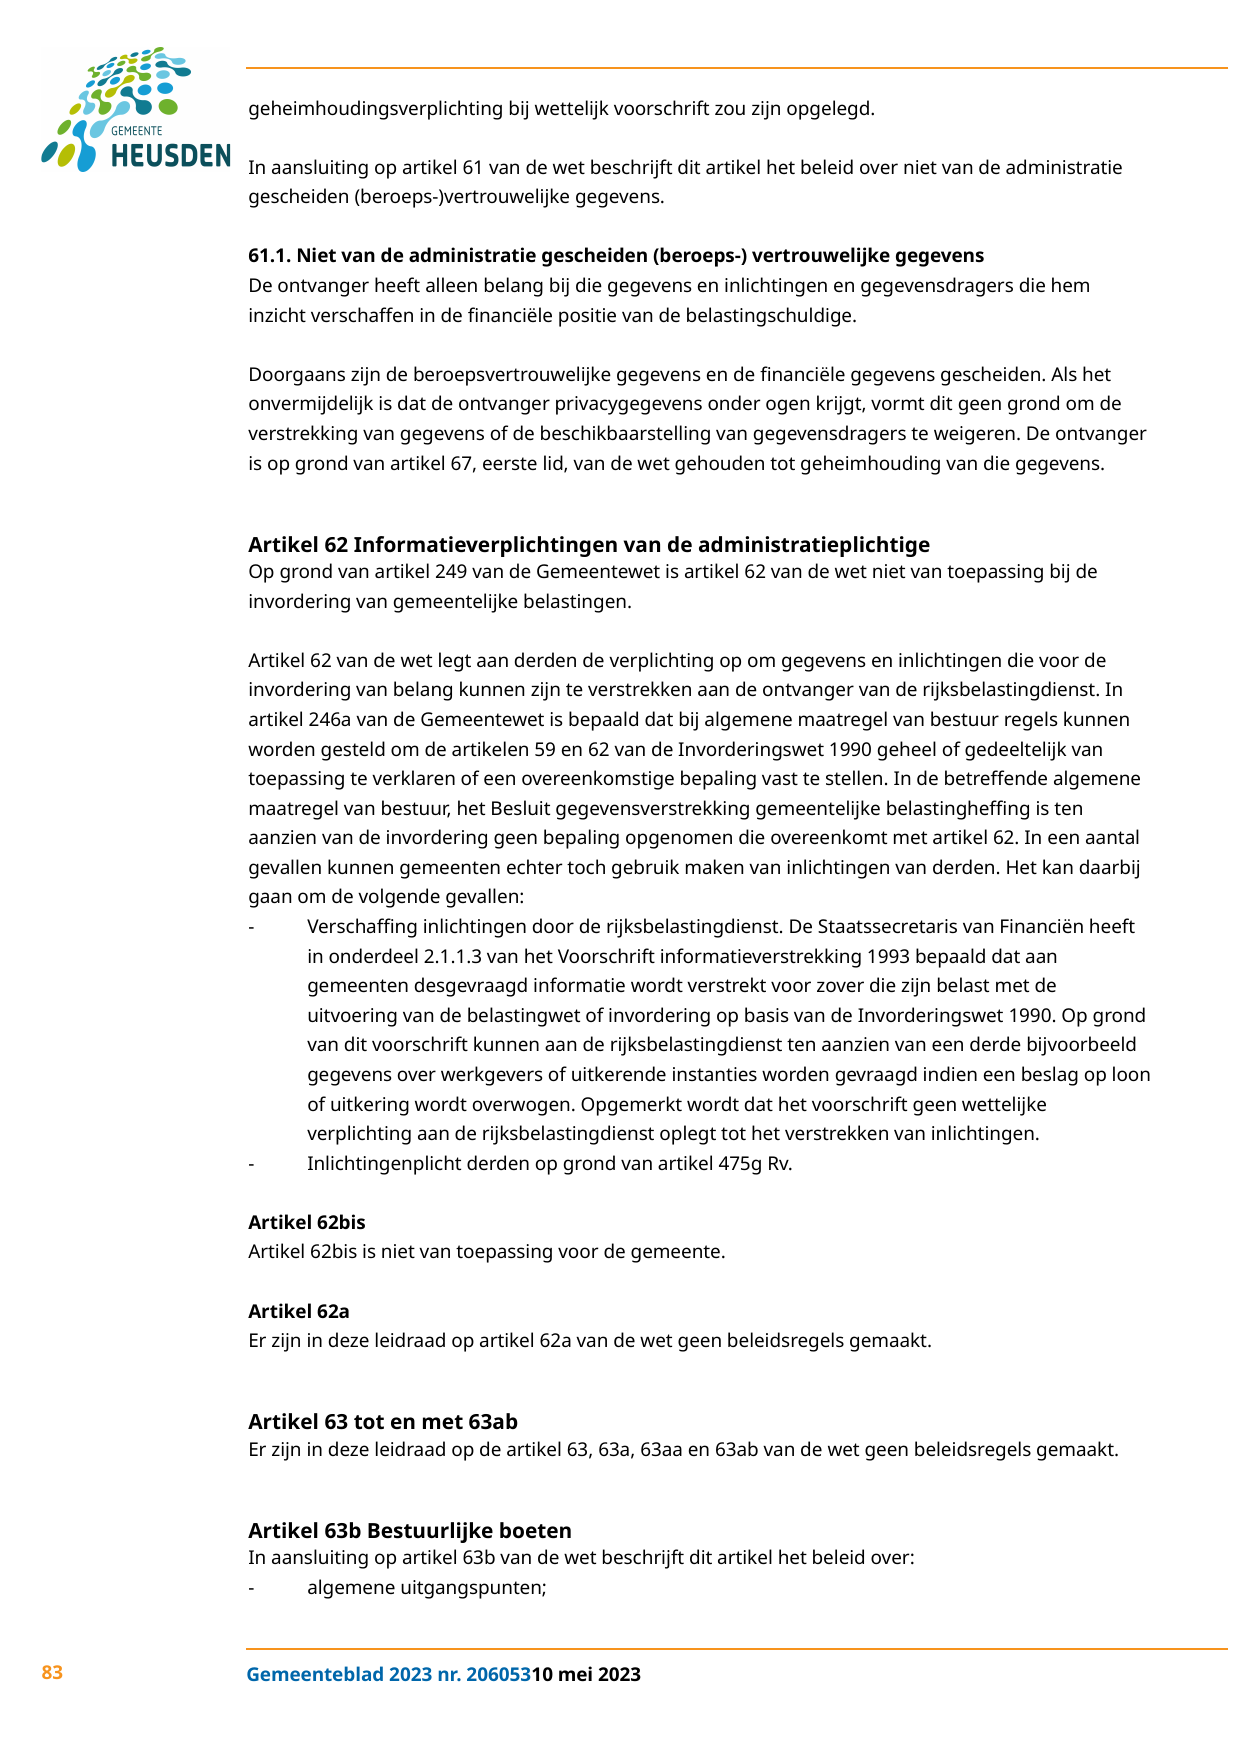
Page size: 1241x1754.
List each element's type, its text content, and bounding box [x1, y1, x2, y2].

text In aansluiting op artikel 61 van de wet beschrijft dit artikel het beleid over niet van de administratie gescheiden (beroeps-)vertrouwelijke gegevens. [248, 154, 1152, 209]
picture [41, 47, 231, 172]
text 61.1. Niet van de administratie gescheiden (beroeps-) vertrouwelijke gegevens [248, 243, 1152, 268]
text Artikel 62bis [248, 1209, 1152, 1235]
text Artikel 62 van de wet legt aan derden de verplichting op om gegevens en inlichtingen die voor de invordering van belang kunnen zijn te verstrekken aan de ontvanger van de rijksbelastingdienst. In artikel 246a van de Gemeentewet is bepaald dat bij algemene maatregel van bestuur regels kunnen worden gesteld om de artikelen 59 en 62 van de Invorderingswet 1990 geheel of gedeeltelijk van toepassing te verklaren of een overeenkomstige bepaling vast te stellen. In de betreffende algemene maatregel van bestuur, het Besluit gegevensverstrekking gemeentelijke belastingheffing is ten aanzien van de invordering geen bepaling opgenomen die overeenkomt met artikel 62. In een aantal gevallen kunnen gemeenten echter toch gebruik maken van inlichtingen van derden. Het kan daarbij gaan om de volgende gevallen: [248, 647, 1152, 909]
text Artikel 62 Informatieverplichtingen van de administratieplichtige [248, 530, 1152, 558]
text geheimhoudingsverplichting bij wettelijk voorschrift zou zijn opgelegd. [248, 95, 1152, 121]
text Artikel 62a [248, 1298, 1152, 1323]
text Artikel 63 tot en met 63ab [248, 1407, 1152, 1436]
text Er zijn in deze leidraad op de artikel 63, 63a, 63aa en 63ab van de wet geen beleidsregels gemaakt. [248, 1436, 1152, 1462]
list algemene uitgangspunten; [248, 1574, 1152, 1599]
text In aansluiting op artikel 63b van de wet beschrijft dit artikel het beleid over: [248, 1544, 1152, 1570]
text Op grond van artikel 249 van de Gemeentewet is artikel 62 van de wet niet van toepassing bij de invordering van gemeentelijke belastingen. [248, 558, 1152, 613]
text Artikel 63b Bestuurlijke boeten [248, 1516, 1152, 1544]
list Verschaffing inlichtingen door de rijksbelastingdienst. De Staatssecretaris van Financiën heeft in onderdeel 2.1.1.3 van het Voorschrift informatieverstrekking 1993 bepaald dat aan gemeenten desgevraagd informatie wordt verstrekt voor zover die zijn belast met de uitvoering van de belastingwet of invordering op basis van de Invorderingswet 1990. Op grond van dit voorschrift kunnen aan de rijksbelastingdienst ten aanzien van een derde bijvoorbeeld gegevens over werkgevers of uitkerende instanties worden gevraagd indien een beslag op loon of uitkering wordt overwogen. Opgemerkt wordt dat het voorschrift geen wettelijke verplichting aan de rijksbelastingdienst oplegt tot het verstrekken van inlichtingen. [248, 913, 1152, 1146]
list Inlichtingenplicht derden op grond van artikel 475g Rv. [248, 1150, 1152, 1176]
text Doorgaans zijn de beroepsvertrouwelijke gegevens en de financiële gegevens gescheiden. Als het onvermijdelijk is dat de ontvanger privacygegevens onder ogen krijgt, vormt dit geen grond om de verstrekking van gegevens of de beschikbaarstelling van gegevensdragers te weigeren. De ontvanger is op grond van artikel 67, eerste lid, van de wet gehouden tot geheimhouding van die gegevens. [248, 361, 1152, 476]
text De ontvanger heeft alleen belang bij die gegevens en inlichtingen en gegevensdragers die hem inzicht verschaffen in de financiële positie van de belastingschuldige. [248, 272, 1152, 328]
text Er zijn in deze leidraad op artikel 62a van de wet geen beleidsregels gemaakt. [248, 1327, 1152, 1353]
text Artikel 62bis is niet van toepassing voor de gemeente. [248, 1239, 1152, 1264]
